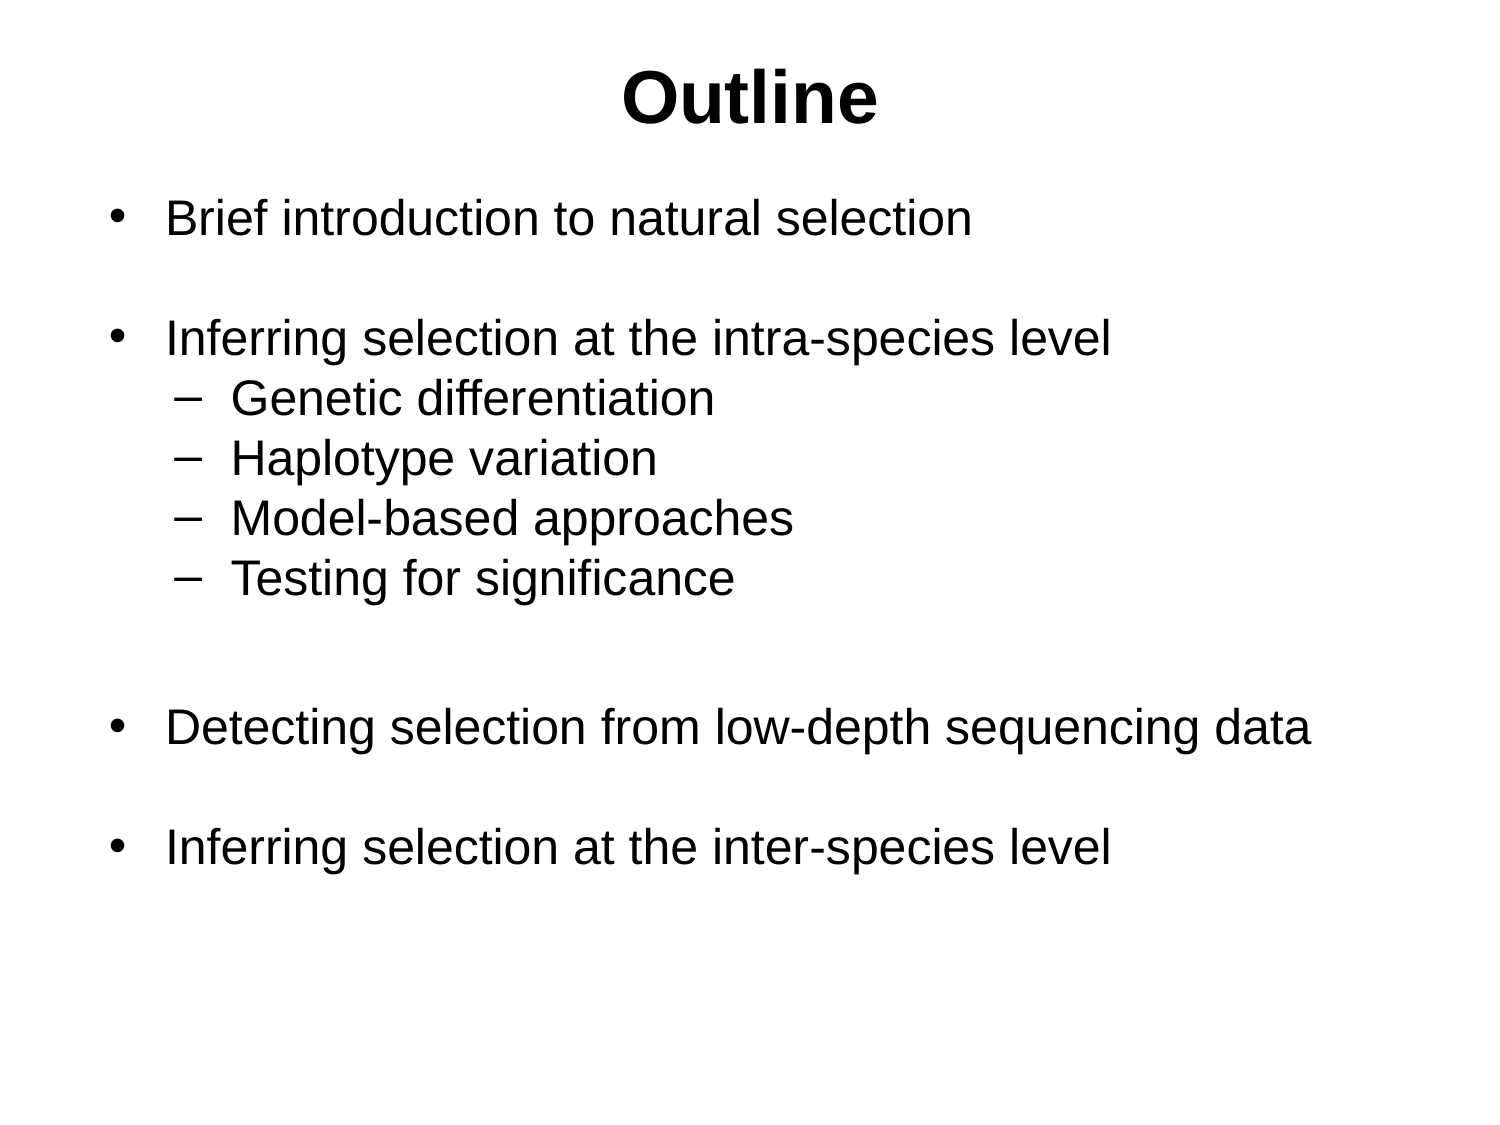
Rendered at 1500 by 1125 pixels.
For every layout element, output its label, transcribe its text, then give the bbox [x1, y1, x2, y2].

list Brief introduction to natural selection Inferring selection at the intra-species level Genetic differentiation Haplotype variation Model-based approaches Testing for significance Detecting selection from low-depth sequencing data Inferring selection at the inter-species level [75, 170, 1425, 554]
title Outline [75, 0, 1425, 170]
